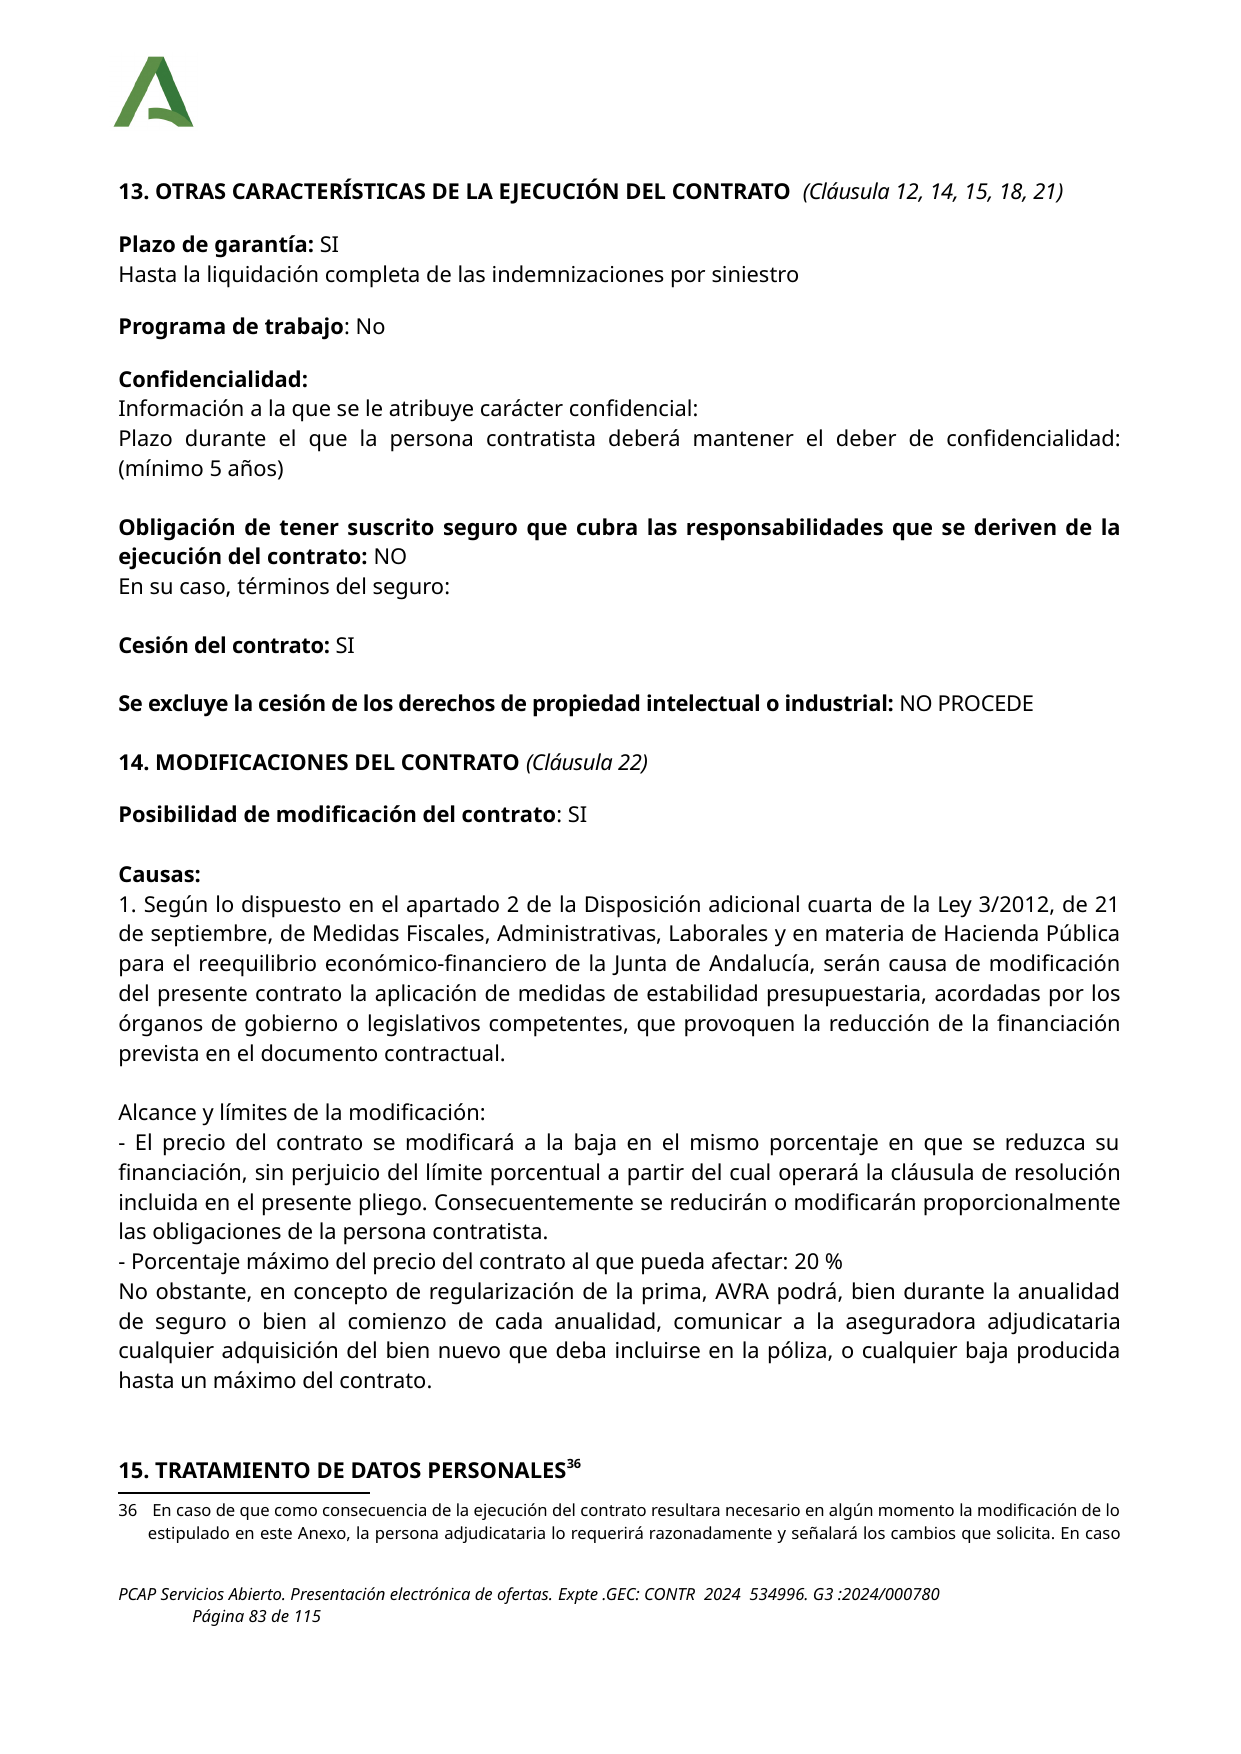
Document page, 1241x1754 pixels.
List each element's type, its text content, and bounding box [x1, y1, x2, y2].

text - Porcentaje máximo del precio del contrato al que pueda afectar: 20 % [118, 1246, 1122, 1276]
text Plazo de garantía: SI [118, 229, 1122, 259]
text No obstante, en concepto de regularización de la prima, AVRA podrá, bien durante la anualidad de seguro o bien al comienzo de cada anualidad, comunicar a la aseguradora adjudicataria cualquier adquisición del bien nuevo que deba incluirse en la póliza, o cualquier baja producida hasta un máximo del contrato. [118, 1276, 1122, 1395]
text Cesión del contrato: SI [118, 630, 1122, 659]
text Plazo durante el que la persona contratista deberá mantener el deber de confidencialidad: (mínimo 5 años) [118, 423, 1122, 483]
picture [109, 52, 198, 131]
text Confidencialidad: [118, 364, 1122, 393]
text Se excluye la cesión de los derechos de propiedad intelectual o industrial: NO PROCEDE [118, 688, 1122, 718]
text Programa de trabajo: No [118, 311, 1122, 341]
text 15. TRATAMIENTO DE DATOS PERSONALES [118, 1455, 1122, 1484]
text 13. OTRAS CARACTERÍSTICAS DE LA EJECUCIÓN DEL CONTRATO (Cláusula 12, 14, 15, 18, 21) [118, 176, 1122, 206]
text Causas: [118, 859, 1122, 889]
text Hasta la liquidación completa de las indemnizaciones por siniestro [118, 259, 1122, 288]
text 1. Según lo dispuesto en el apartado 2 de la Disposición adicional cuarta de la Ley 3/2012, de 21 de septiembre, de Medidas Fiscales, Administrativas, Laborales y en materia de Hacienda Pública para el reequilibrio económico-financiero de la Junta de Andalucía, serán causa de modificación del presente contrato la aplicación de medidas de estabilidad presupuestaria, acordadas por los órganos de gobierno o legislativos competentes, que provoquen la reducción de la financiación prevista en el documento contractual. [118, 889, 1122, 1067]
text Información a la que se le atribuye carácter confidencial: [118, 393, 1122, 423]
text En caso de que como consecuencia de la ejecución del contrato resultara necesario en algún momento la modificación de lo estipulado en este Anexo, la persona adjudicataria lo requerirá razonadamente y señalará los cambios que solicita. En caso [118, 1499, 1122, 1544]
text Obligación de tener suscrito seguro que cubra las responsabilidades que se deriven de la ejecución del contrato: NO [118, 512, 1122, 571]
text 14. MODIFICACIONES DEL CONTRATO (Cláusula 22) [118, 747, 1122, 777]
text Alcance y límites de la modificación: [118, 1097, 1122, 1127]
text - El precio del contrato se modificará a la baja en el mismo porcentaje en que se reduzca su financiación, sin perjuicio del límite porcentual a partir del cual operará la cláusula de resolución incluida en el presente pliego. Consecuentemente se reducirán o modificarán proporcionalmente las obligaciones de la persona contratista. [118, 1127, 1122, 1246]
text En su caso, términos del seguro: [118, 571, 1122, 601]
text Posibilidad de modificación del contrato: SI [118, 799, 1122, 829]
